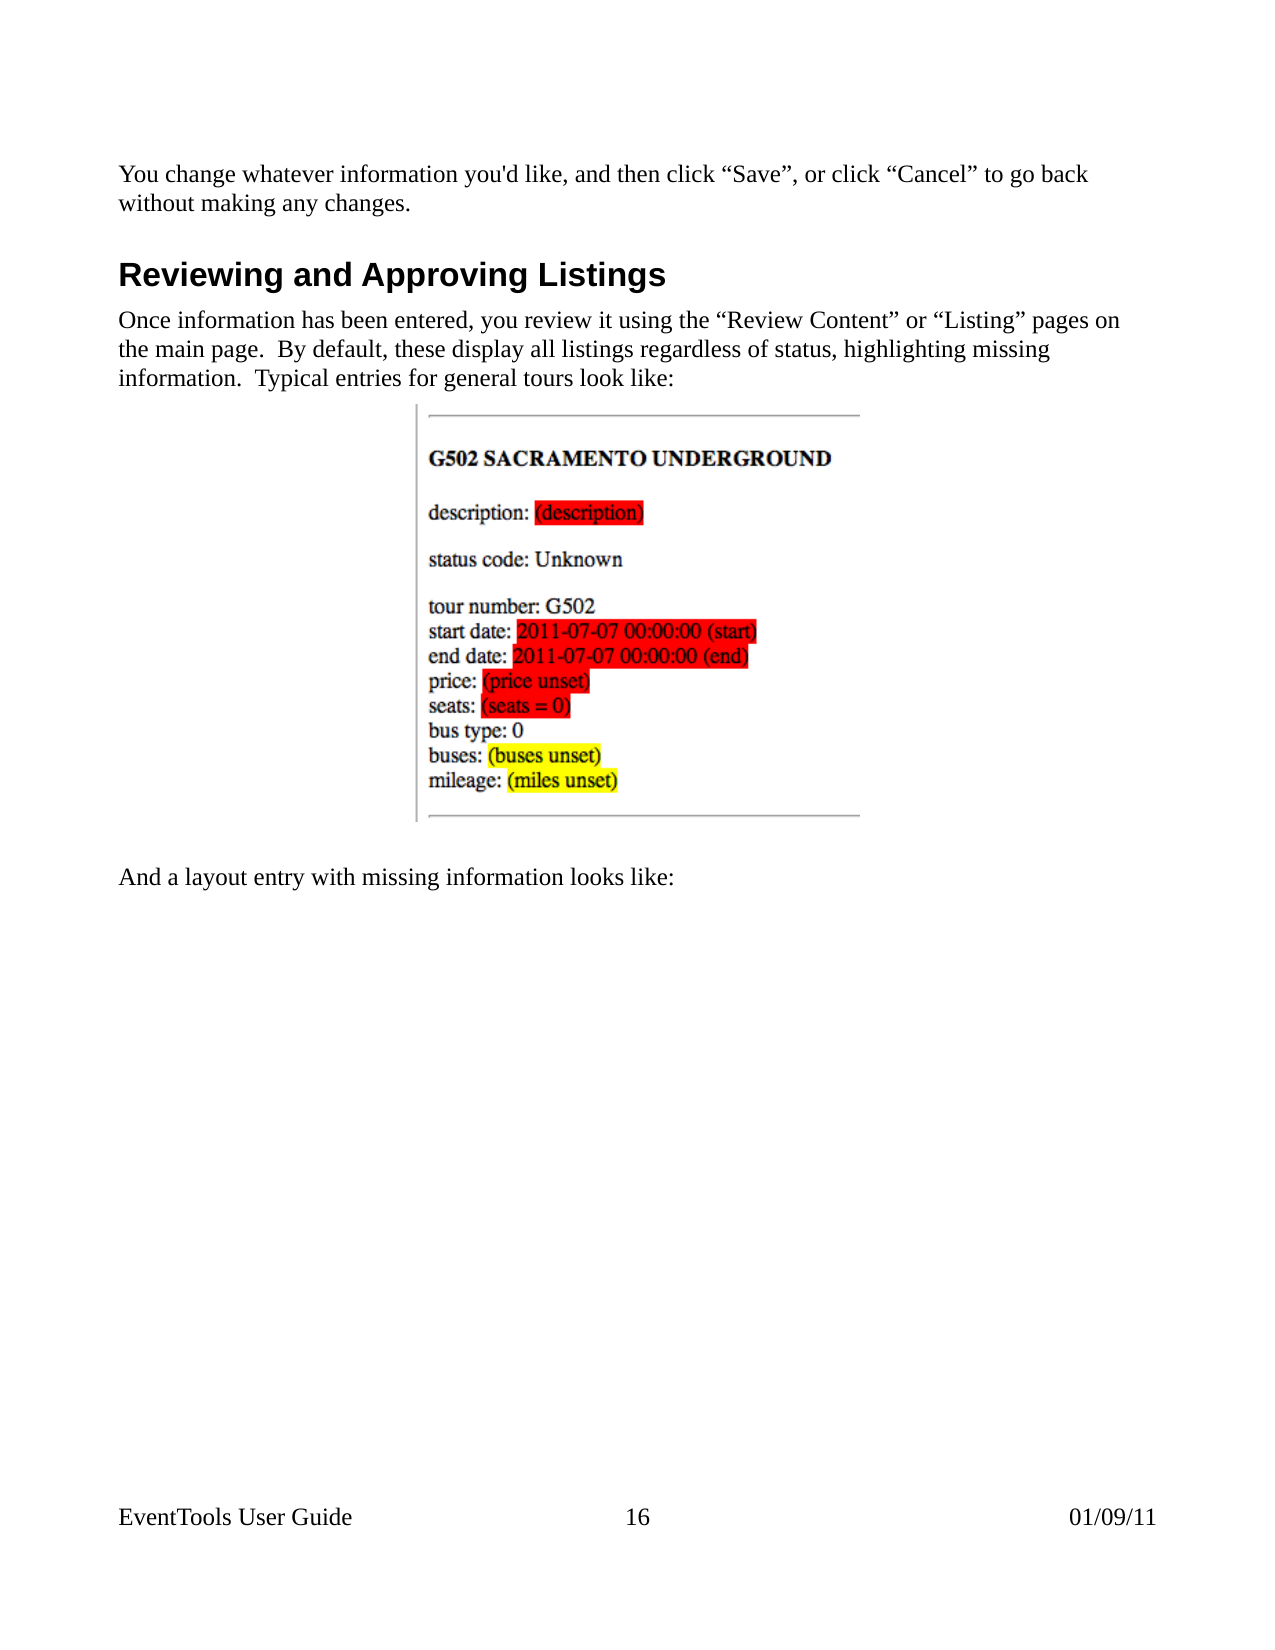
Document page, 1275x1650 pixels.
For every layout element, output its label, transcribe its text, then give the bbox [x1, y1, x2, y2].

picture [415, 404, 860, 822]
text And a layout entry with missing information looks like: [118, 862, 1157, 891]
text Once information has been entered, you review it using the “Review Content” or “Listing” pages on the main page. By default, these display all listings regardless of status, highlighting missing information. Typical entries for general tours look like: [118, 306, 1157, 392]
text You change whatever information you'd like, and then click “Save”, or click “Cancel” to go back without making any changes. [118, 159, 1157, 217]
subtitle Reviewing and Approving Listings [118, 254, 1157, 293]
